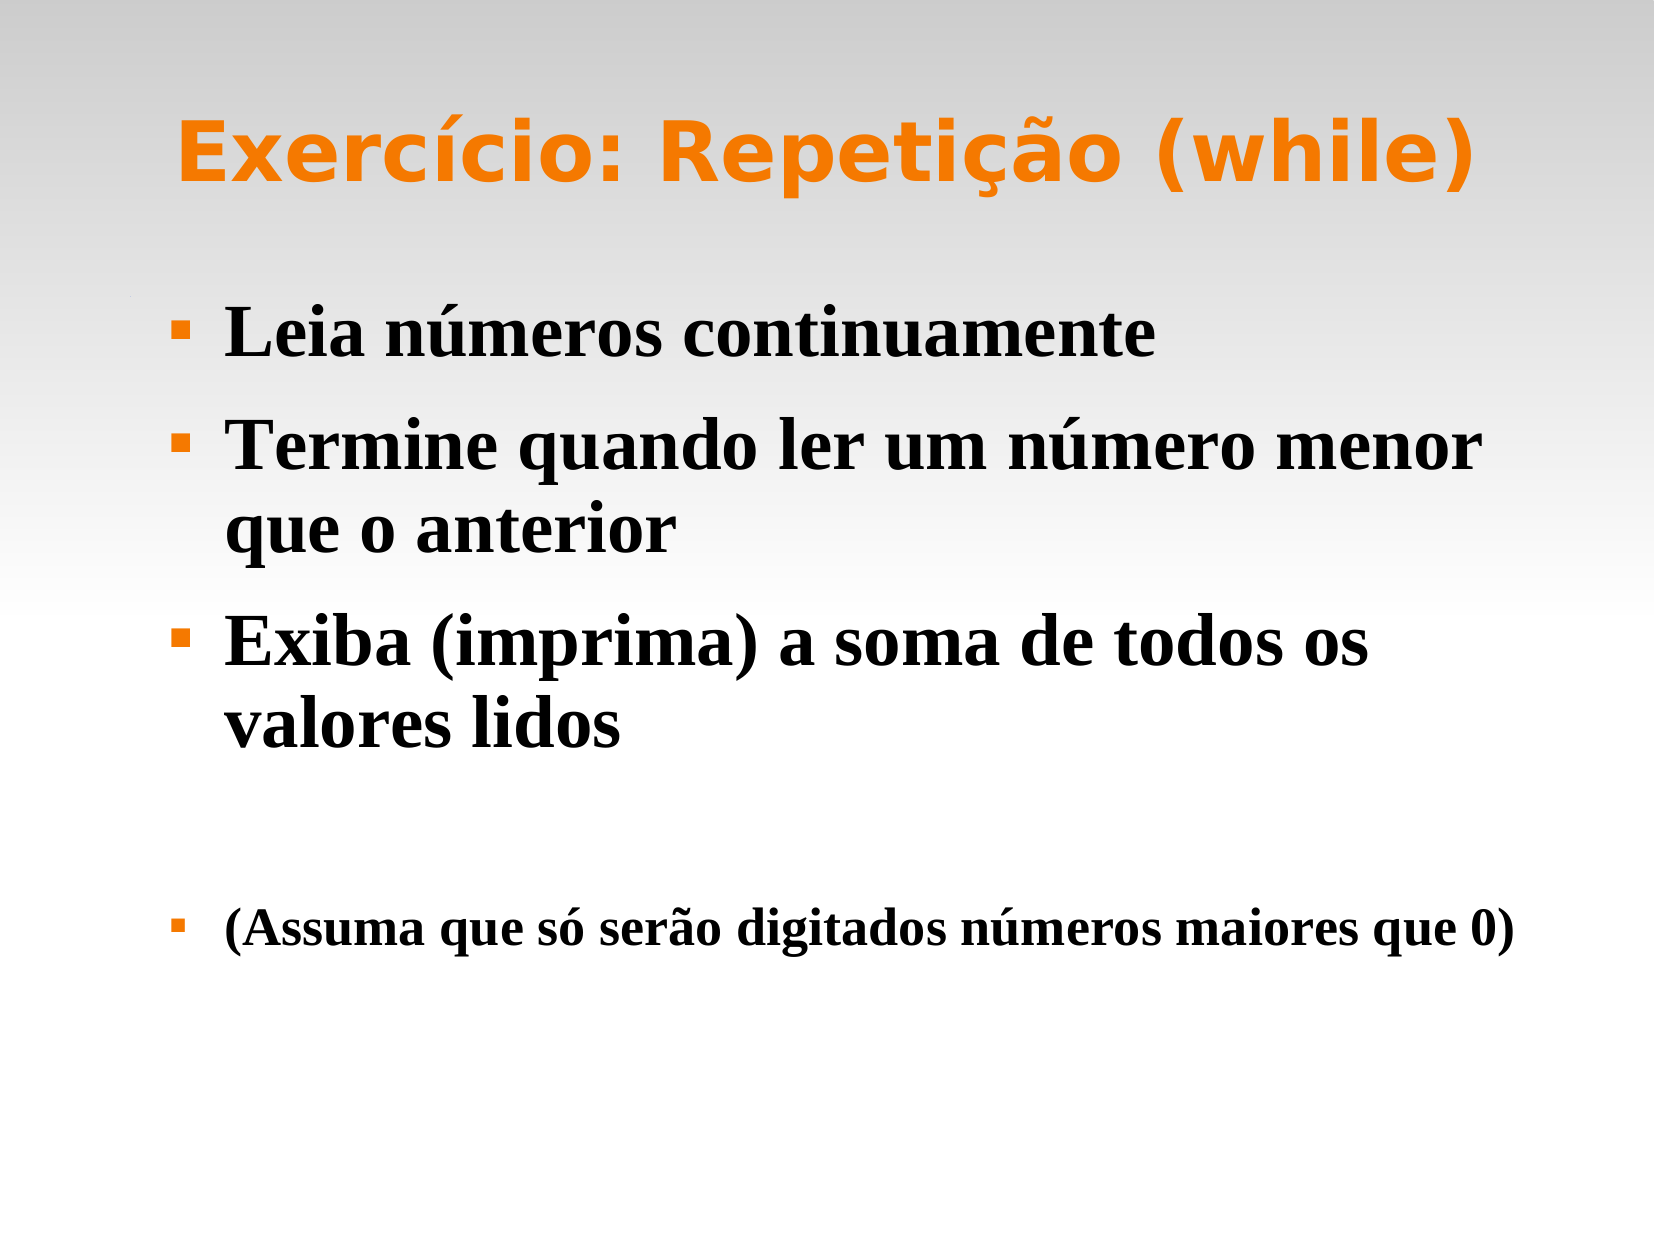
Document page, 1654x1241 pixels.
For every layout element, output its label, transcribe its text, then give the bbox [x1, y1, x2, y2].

list Leia números continuamente Termine quando ler um número menor que o anterior Exiba (imprima) a soma de todos os valores lidos (Assuma que só serão digitados números maiores que 0) [82, 290, 1571, 1109]
title Exercício: Repetição (while) [82, 49, 1571, 257]
